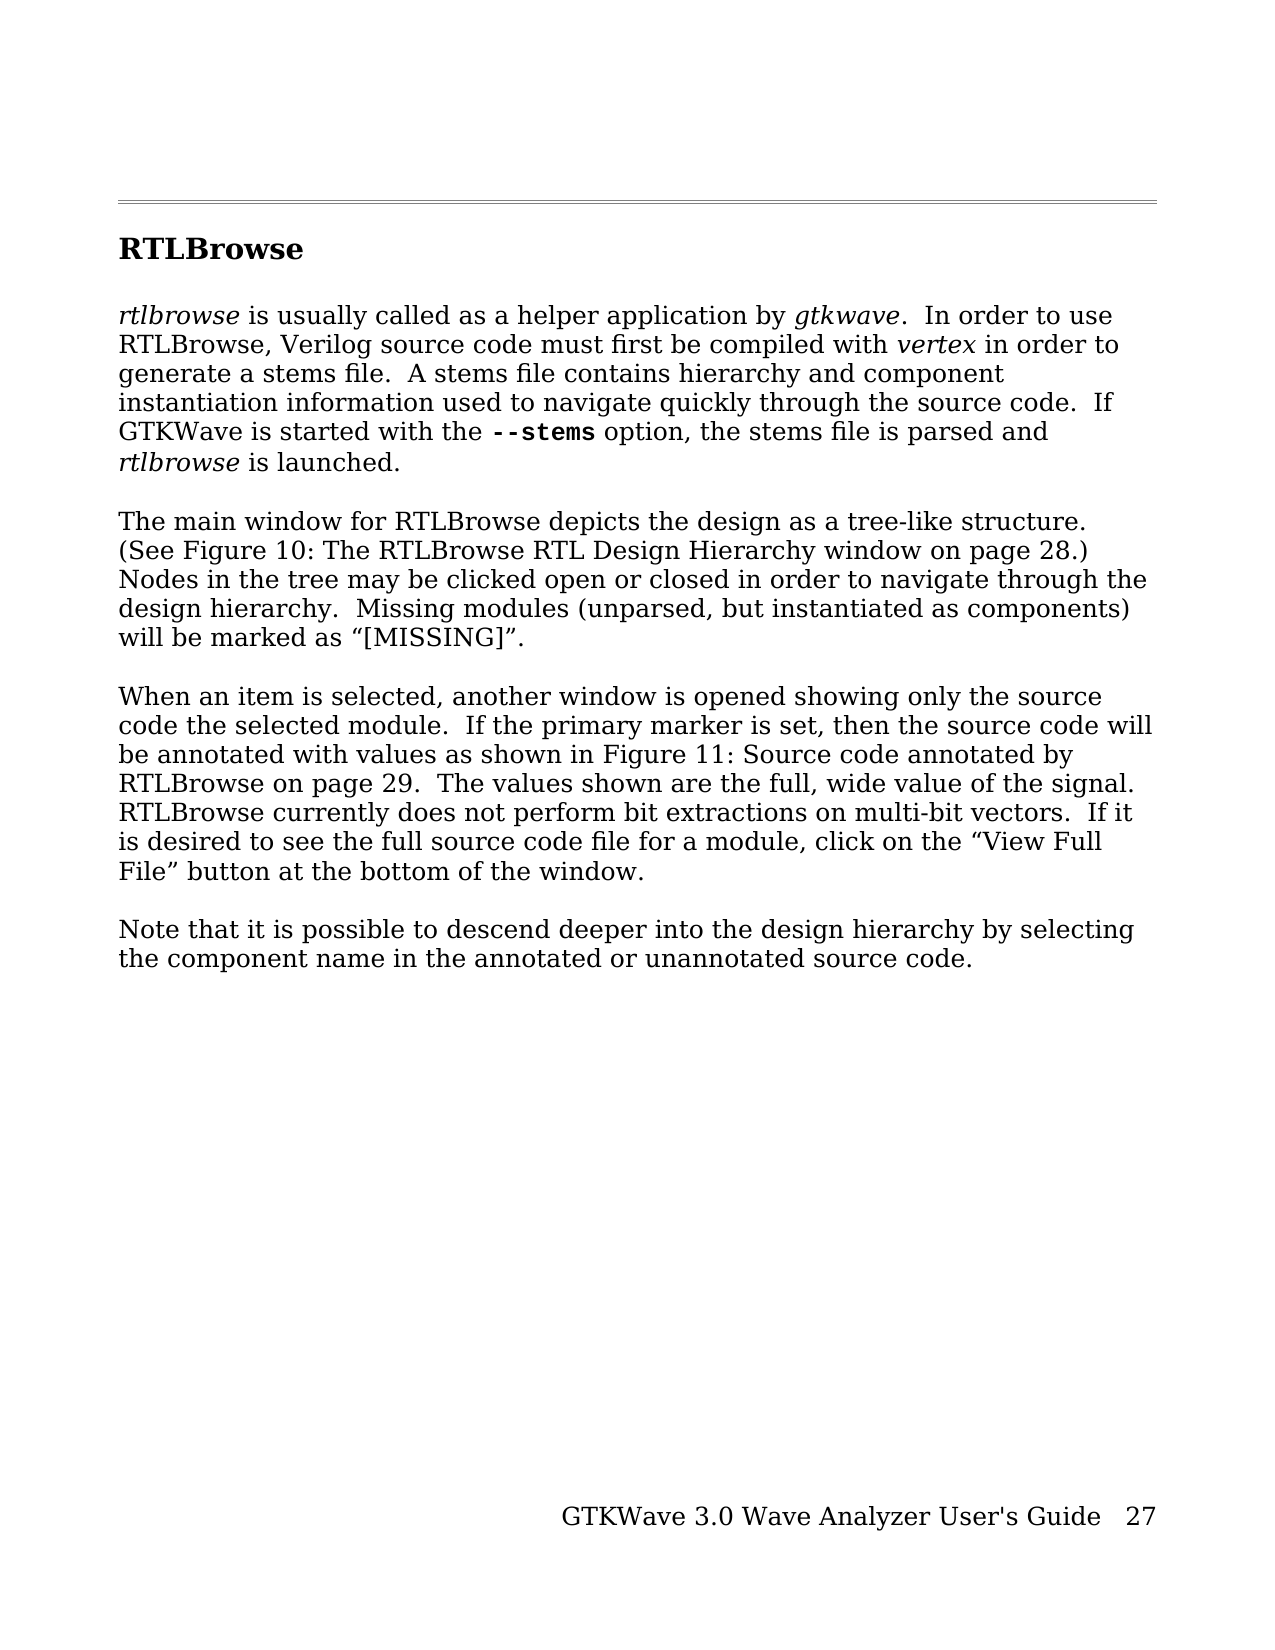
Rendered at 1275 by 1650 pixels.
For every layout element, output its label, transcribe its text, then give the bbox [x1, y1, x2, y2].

text rtlbrowse is usually called as a helper application by gtkwave. In order to use RTLBrowse, Verilog source code must first be compiled with vertex in order to generate a stems file. A stems file contains hierarchy and component instantiation information used to navigate quickly through the source code. If GTKWave is started with the --stems option, the stems file is parsed and rtlbrowse is launched. [118, 301, 1157, 477]
text The main window for RTLBrowse depicts the design as a tree-like structure. (See Figure 10: The RTLBrowse RTL Design Hierarchy window on page 28.) Nodes in the tree may be clicked open or closed in order to navigate through the design hierarchy. Missing modules (unparsed, but instantiated as components) will be marked as “[MISSING]”. [118, 507, 1157, 652]
text When an item is selected, another window is opened showing only the source code the selected module. If the primary marker is set, then the source code will be annotated with values as shown in Figure 11: Source code annotated by RTLBrowse on page 29. The values shown are the full, wide value of the signal. RTLBrowse currently does not perform bit extractions on multi-bit vectors. If it is desired to see the full source code file for a module, click on the “View Full File” button at the bottom of the window. [118, 682, 1157, 886]
text RTLBrowse [118, 232, 1157, 267]
text Note that it is possible to descend deeper into the design hierarchy by selecting the component name in the annotated or unannotated source code. [118, 915, 1157, 973]
